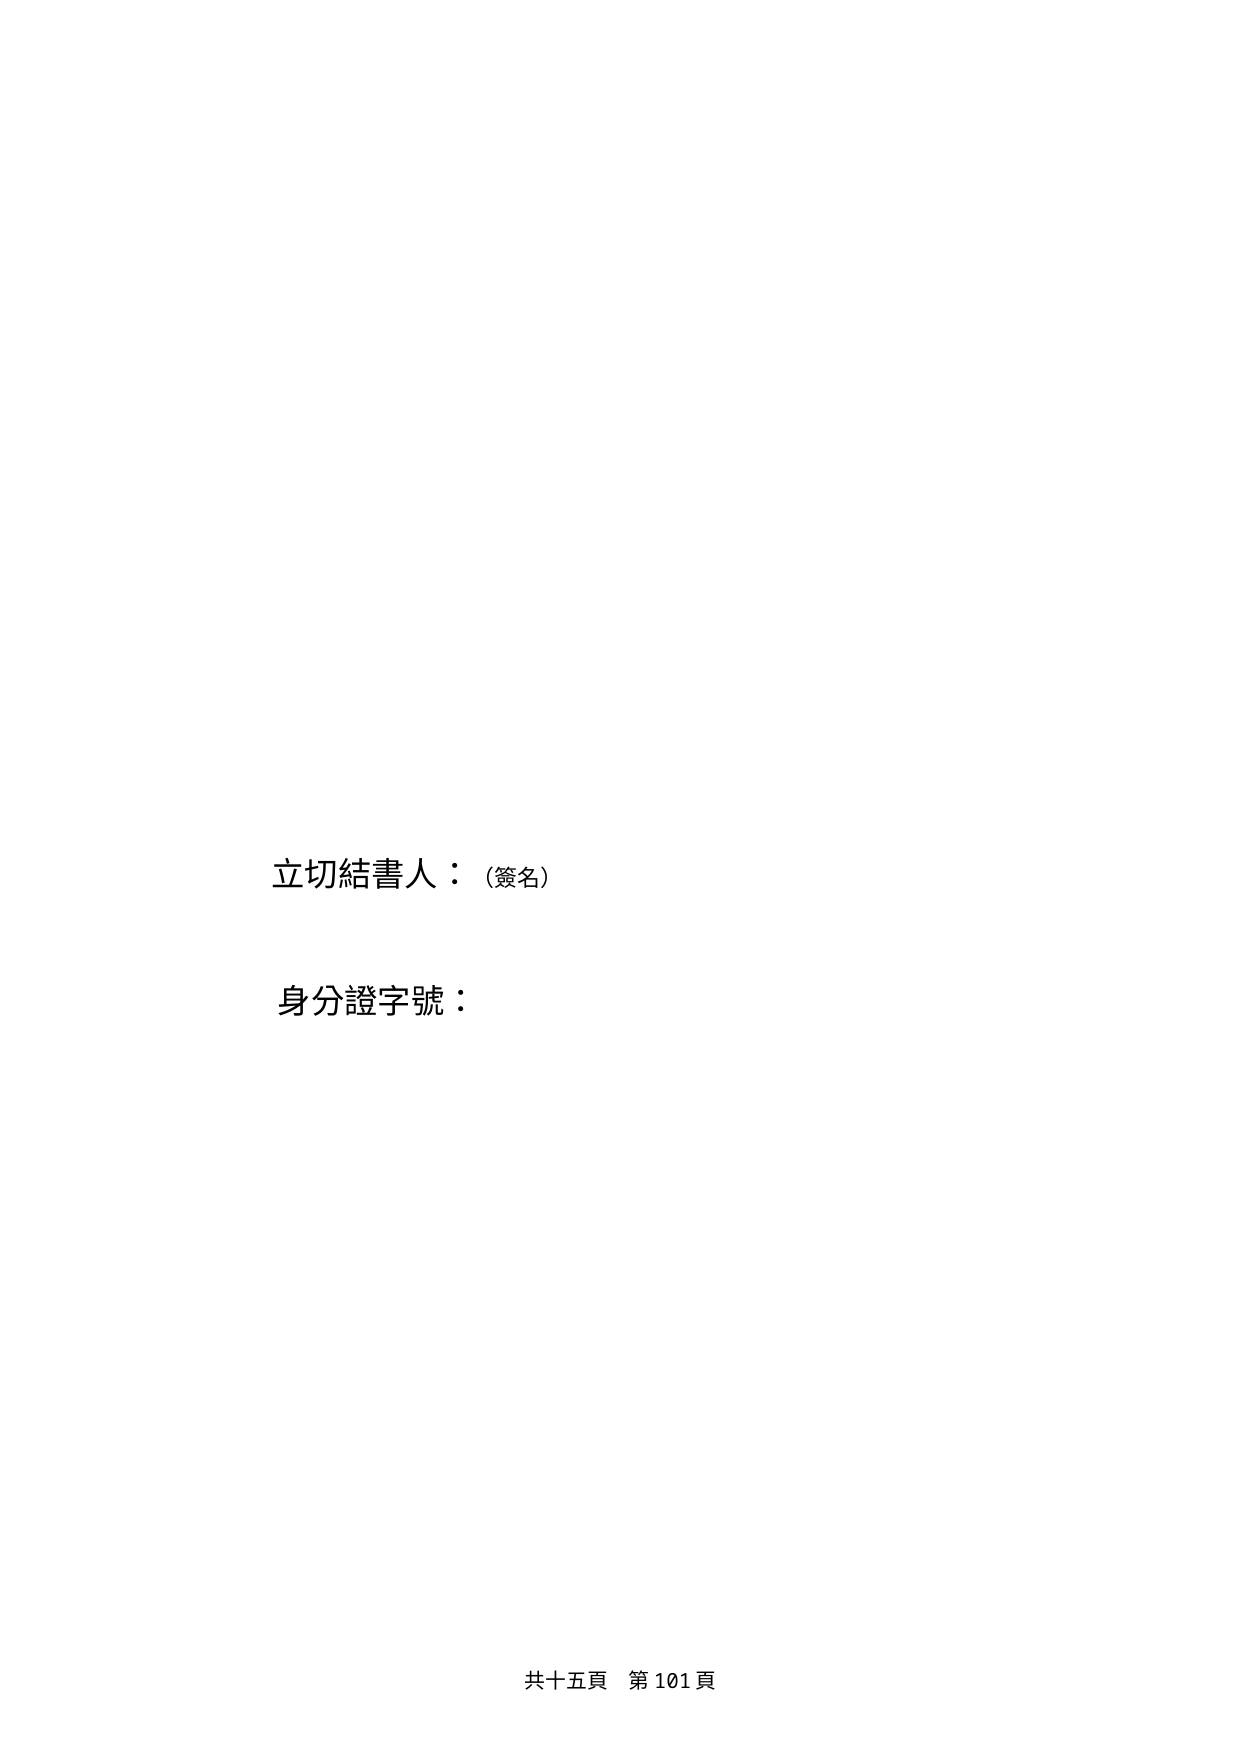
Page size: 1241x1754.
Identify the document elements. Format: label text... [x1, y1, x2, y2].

text 身分證字號： [118, 956, 1122, 1018]
text 立切結書人：（簽名） [118, 831, 1122, 893]
